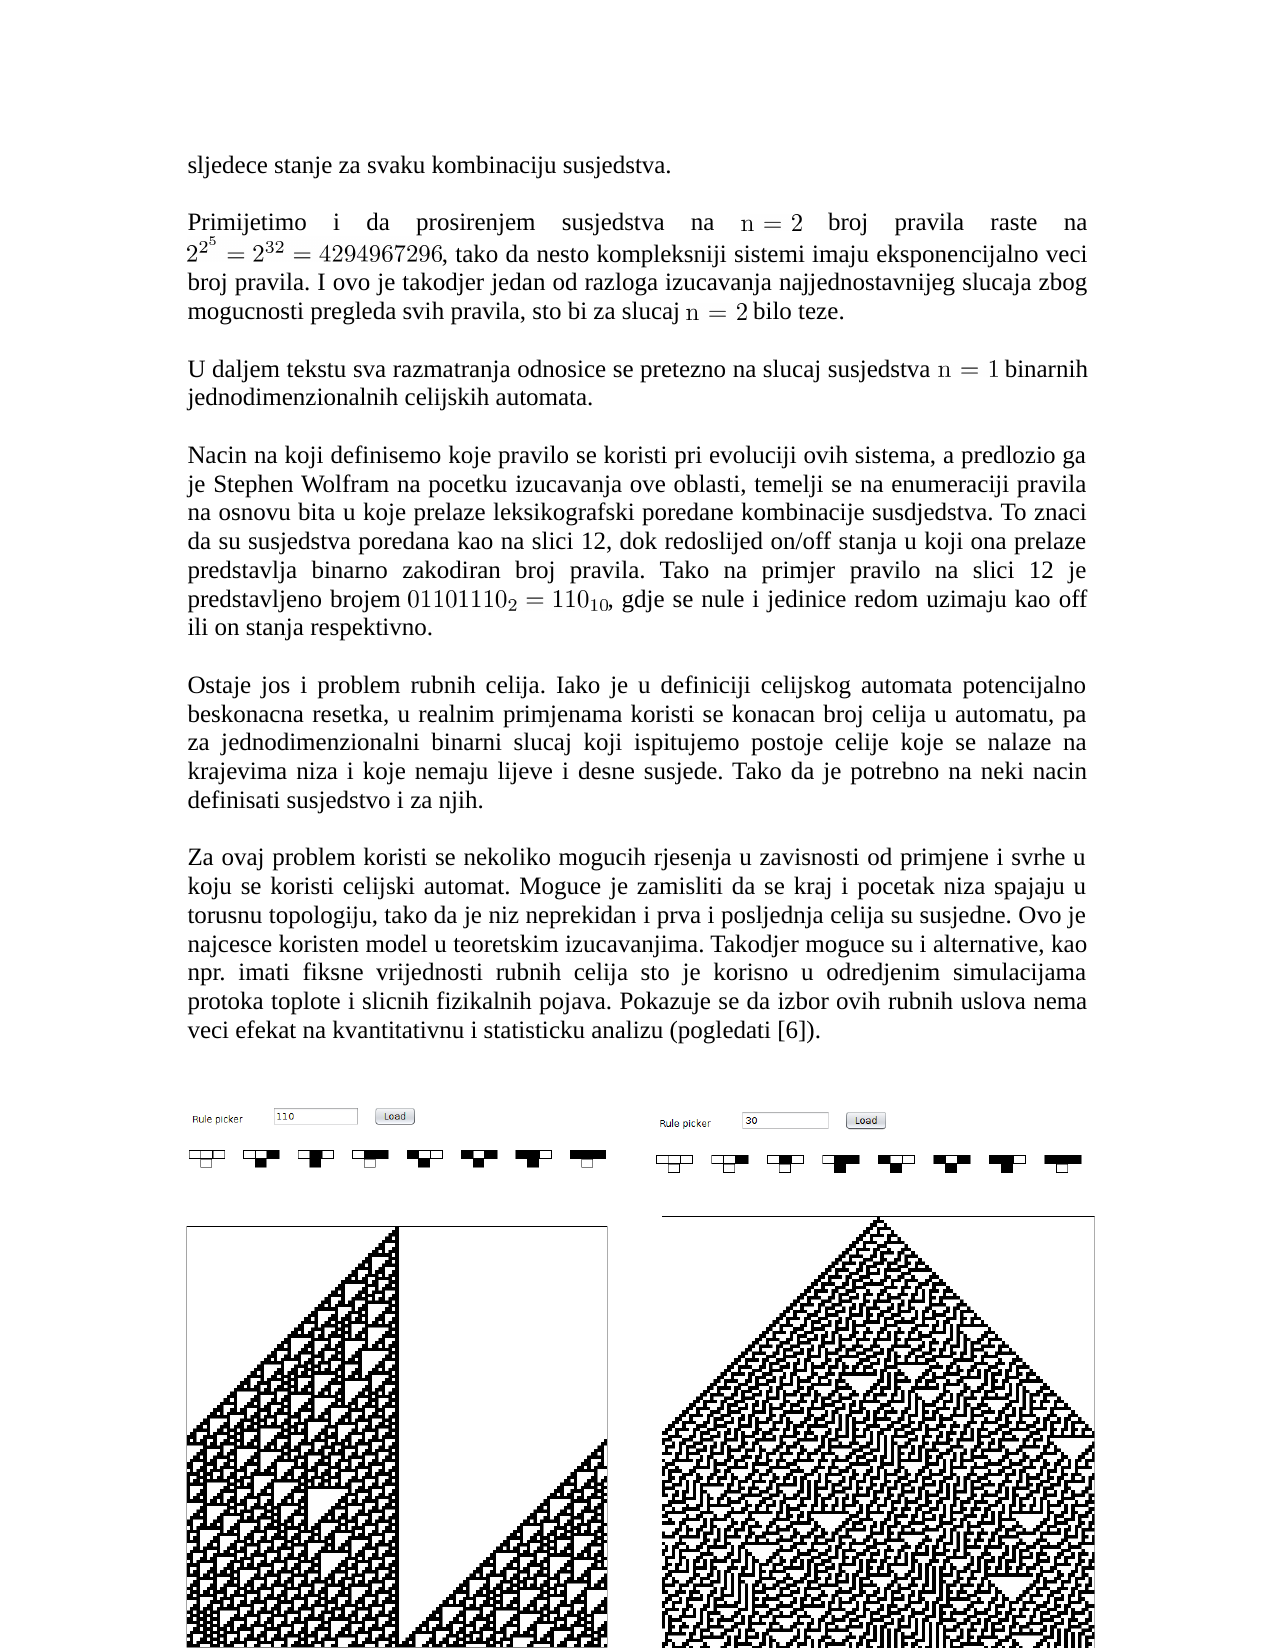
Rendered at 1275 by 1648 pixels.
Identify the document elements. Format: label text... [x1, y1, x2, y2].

text Primijetimo i da prosirenjem susjedstva na broj pravila raste na , tako da nesto kompleksniji sistemi imaju eksponencijalno veci broj pravila. I ovo je takodjer jedan od razloga izucavanja najjednostavnijeg slucaja zbog mogucnosti pregleda svih pravila, sto bi za slucaj bilo teze. [187, 207, 1088, 325]
picture [649, 1101, 1087, 1185]
picture [741, 214, 802, 231]
text Ostaje jos i problem rubnih celija. Iako je u definiciji celijskog automata potencijalno beskonacna resetka, u realnim primjenama koristi se konacan broj celija u automatu, pa za jednodimenzionalni binarni slucaj koji ispitujemo postoje celije koje se nalaze na krajevima niza i koje nemaju lijeve i desne susjede. Tako da je potrebno na neki nacin definisati susjedstvo i za njih. [187, 670, 1088, 814]
text sljedece stanje za svaku kombinaciju susjedstva. [187, 150, 1088, 179]
picture [186, 1226, 608, 1648]
picture [187, 236, 442, 262]
text Za ovaj problem koristi se nekoliko mogucih rjesenja u zavisnosti od primjene i svrhe u koju se koristi celijski automat. Moguce je zamisliti da se kraj i pocetak niza spajaju u torusnu topologiju, tako da je niz neprekidan i prva i posljednja celija su susjedne. Ovo je najcesce koristen model u teoretskim izucavanjima. Takodjer moguce su i alternative, kao npr. imati fiksne vrijednosti rubnih celija sto je korisno u odredjenim simulacijama protoka toplote i slicnih fizikalnih pojava. Pokazuje se da izbor ovih rubnih uslova nema veci efekat na kvantitativnu i statisticku analizu (pogledati [6]). [187, 842, 1088, 1044]
picture [182, 1101, 611, 1183]
text Nacin na koji definisemo koje pravilo se koristi pri evoluciji ovih sistema, a predlozio ga je Stephen Wolfram na pocetku izucavanja ove oblasti, temelji se na enumeraciji pravila na osnovu bita u koje prelaze leksikografski poredane kombinacije susdjedstva. To znaci da su susjedstva poredana kao na slici 12, dok redoslijed on/off stanja u koji ona prelaze predstavlja binarno zakodiran broj pravila. Tako na primjer pravilo na slici 12 je predstavljeno brojem , gdje se nule i jedinice redom uzimaju kao off ili on stanja respektivno. [187, 440, 1088, 641]
picture [686, 303, 747, 320]
picture [938, 360, 998, 377]
text U daljem tekstu sva razmatranja odnosice se pretezno na slucaj susjedstva binarnih jednodimenzionalnih celijskih automata. [187, 354, 1088, 411]
picture [408, 590, 608, 611]
picture [662, 1216, 1095, 1648]
